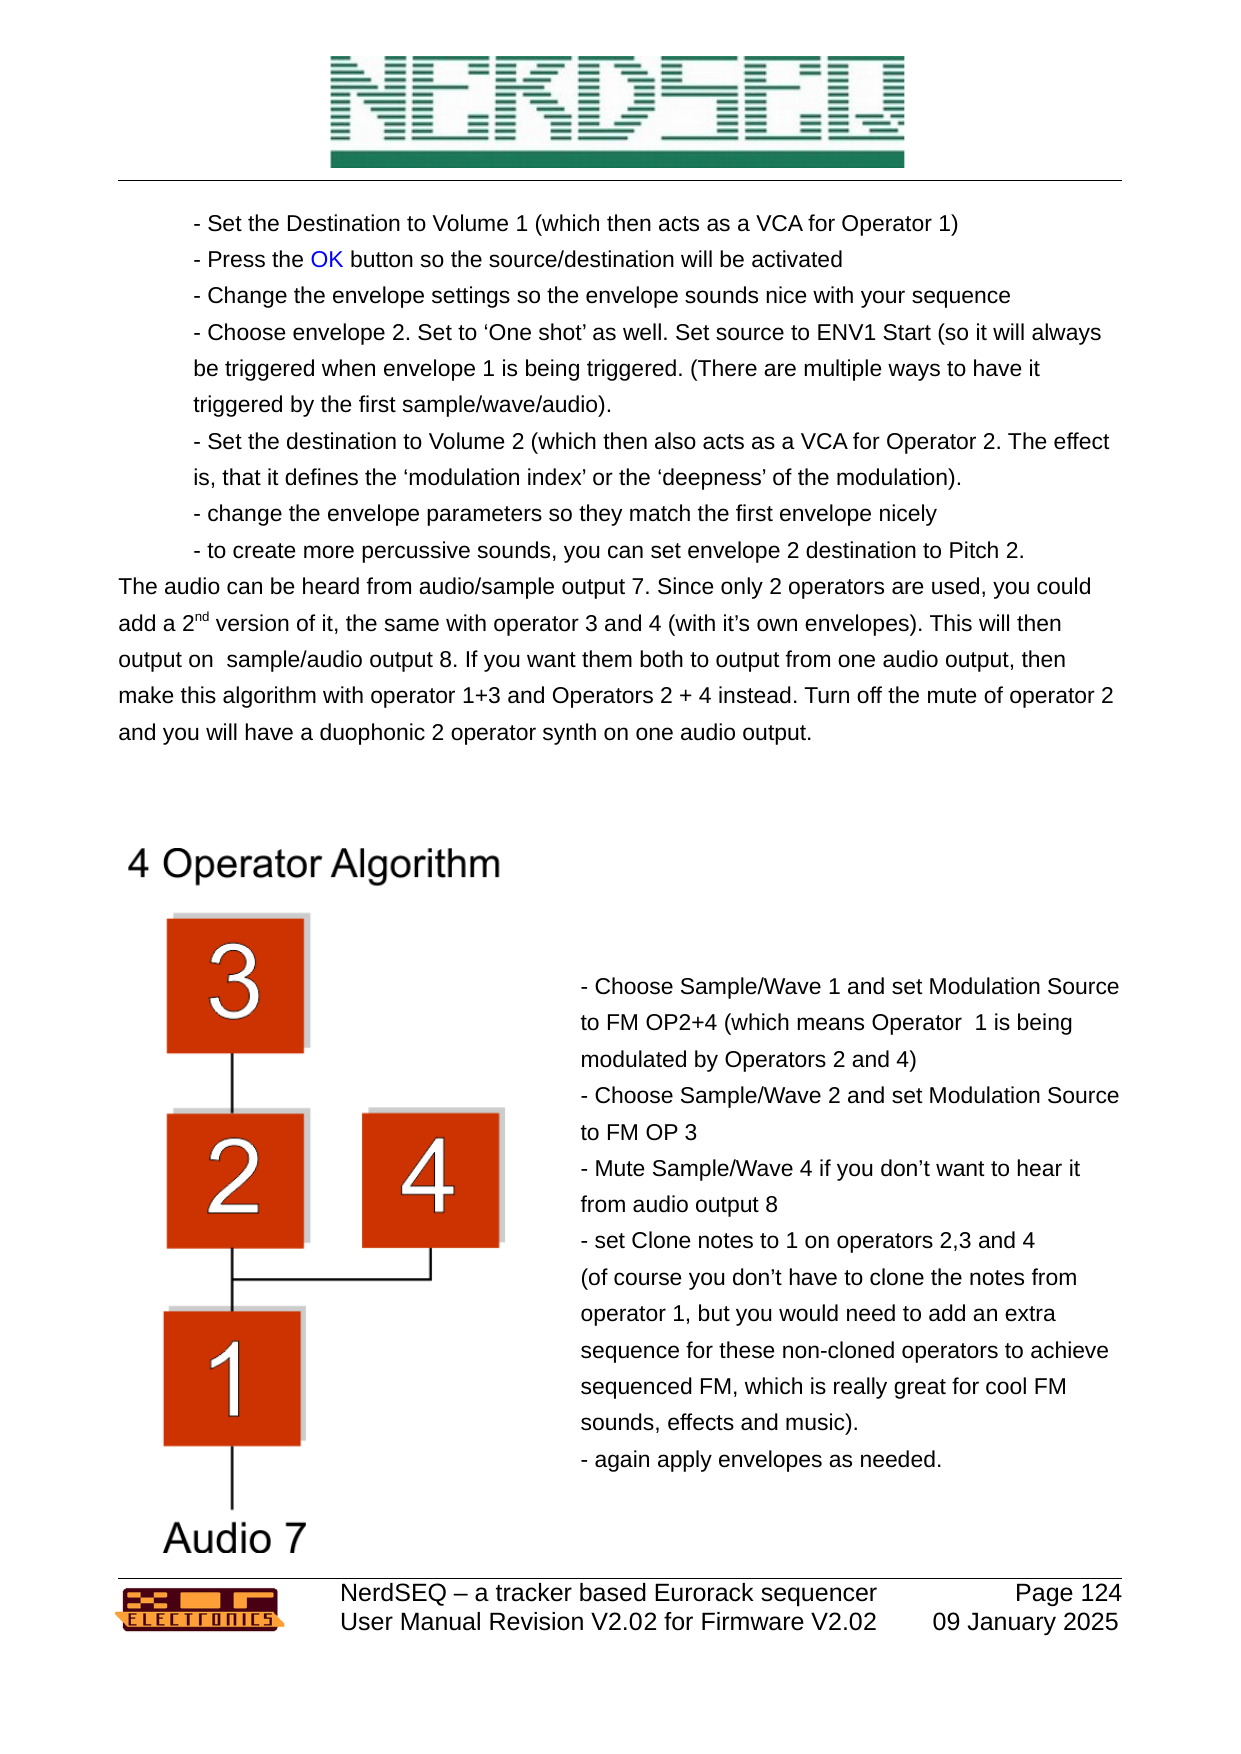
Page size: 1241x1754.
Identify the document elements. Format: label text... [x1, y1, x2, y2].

text - set Clone notes to 1 on operators 2,3 and 4 [506, 1227, 1122, 1254]
text - change the envelope parameters so they match the first envelope nicely [193, 500, 1122, 527]
text - Choose Sample/Wave 2 and set Modulation Source to FM OP 3 [506, 1082, 1122, 1145]
text - Choose envelope 2. Set to ‘One shot’ as well. Set source to ENV1 Start (so it will always be triggered when envelope 1 is being triggered. (There are multiple ways to have it triggered by the first sample/wave/audio). [193, 319, 1122, 418]
text (of course you don’t have to clone the notes from operator 1, but you would need to add an extra sequence for these non-cloned operators to achieve sequenced FM, which is really great for cool FM sounds, effects and music). [506, 1264, 1122, 1436]
text - to create more percussive sounds, you can set envelope 2 destination to Pitch 2. [193, 537, 1122, 563]
text - Choose Sample/Wave 1 and set Modulation Source to FM OP2+4 (which means Operator 1 is being modulated by Operators 2 and 4) [506, 973, 1122, 1072]
text - Press the OK button so the source/destination will be activated [193, 246, 1122, 272]
picture [330, 56, 905, 168]
text The audio can be heard from audio/sample output 7. Since only 2 operators are used, you could add a 2nd version of it, the same with operator 3 and 4 (with it’s own envelopes). This will then output on sample/audio output 8. If you want them both to output from one audio output, then make this algorithm with operator 1+3 and Operators 2 + 4 instead. Turn off the mute of operator 2 and you will have a duophonic 2 operator synth on one audio output. [118, 573, 1122, 745]
text - Set the Destination to Volume 1 (which then acts as a VCA for Operator 1) [193, 209, 1122, 236]
text - Change the envelope settings so the envelope sounds nice with your sequence [193, 282, 1122, 309]
picture [128, 848, 506, 1553]
text - again apply envelopes as needed. [506, 1446, 1122, 1472]
text - Set the destination to Volume 2 (which then also acts as a VCA for Operator 2. The effect is, that it defines the ‘modulation index’ or the ‘deepness’ of the modulation). [193, 428, 1122, 490]
text - Mute Sample/Wave 4 if you don’t want to hear it from audio output 8 [506, 1155, 1122, 1217]
picture [115, 1584, 285, 1634]
